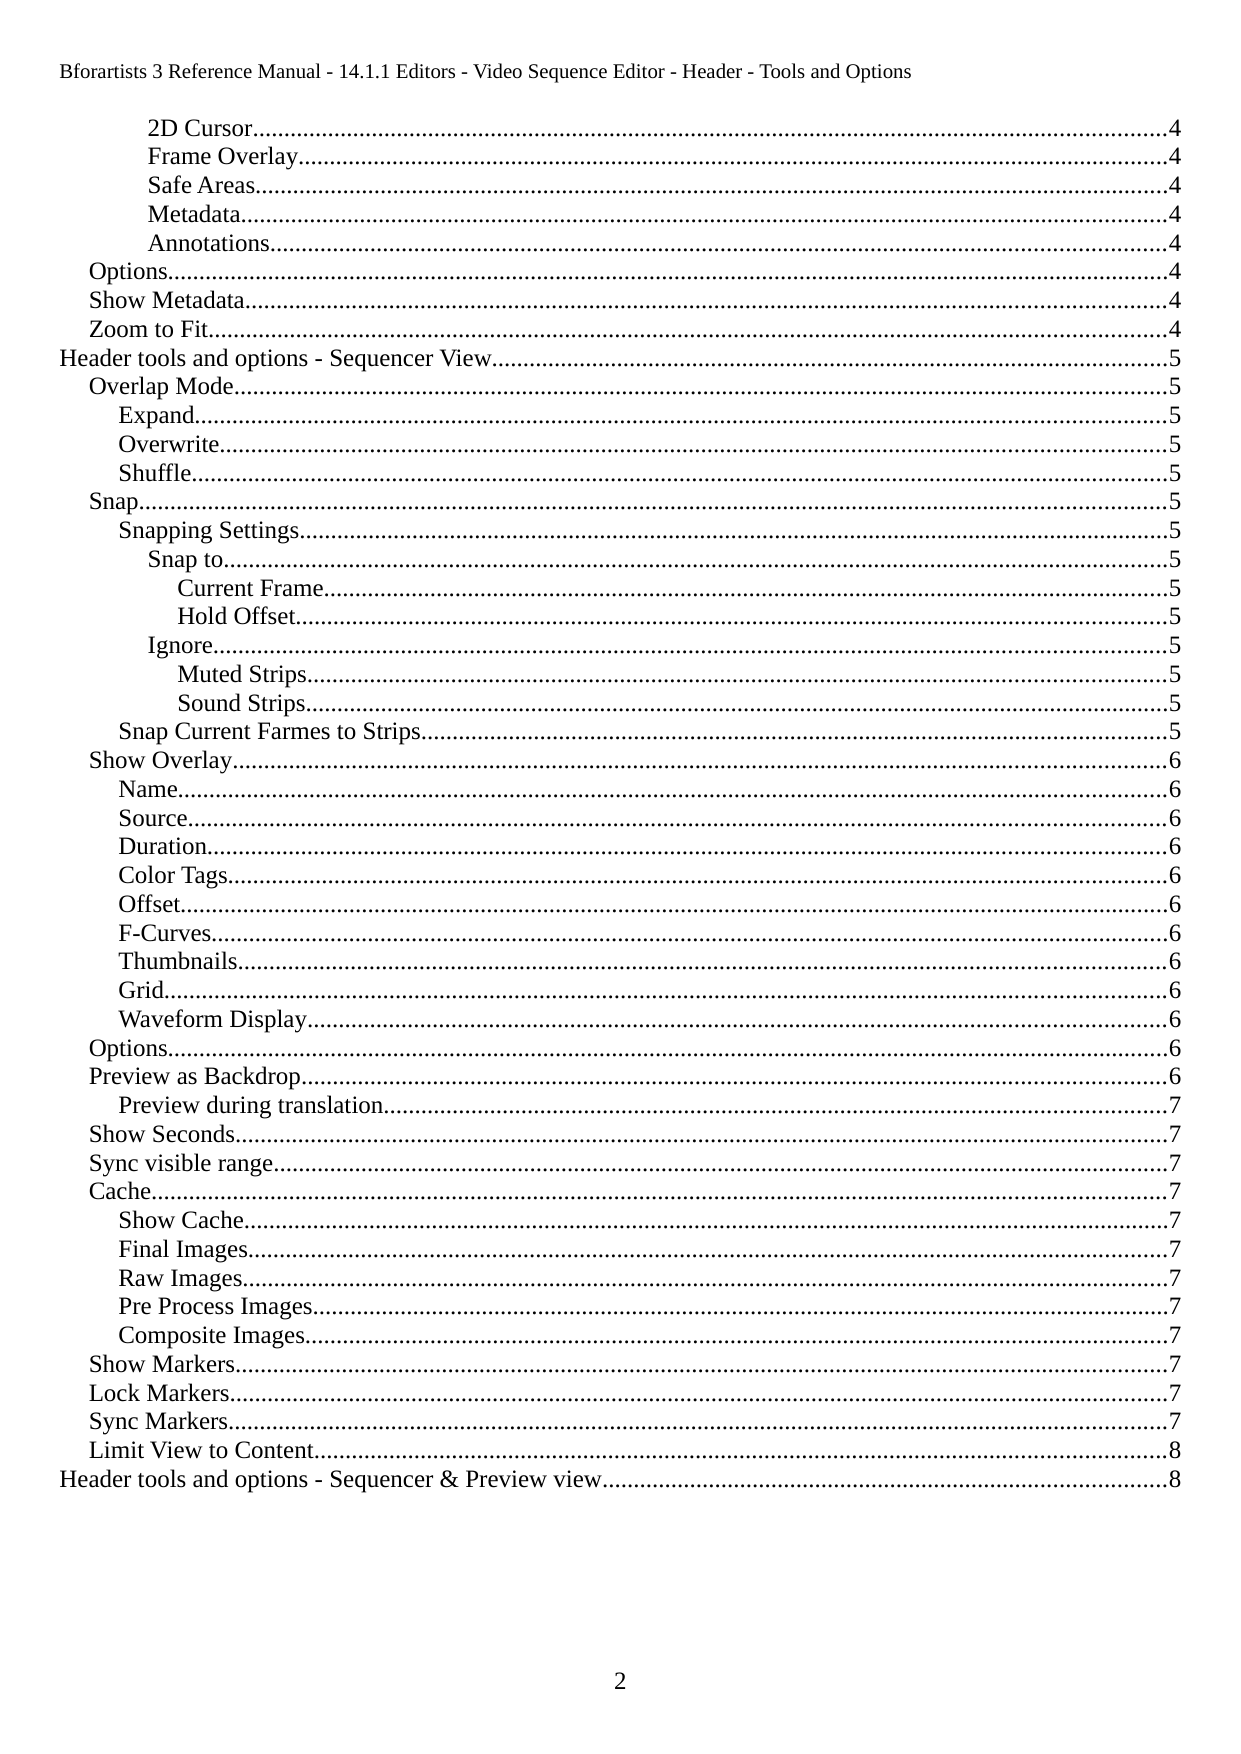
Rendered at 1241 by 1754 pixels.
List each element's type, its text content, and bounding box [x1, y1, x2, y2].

text Options 6 [88, 1033, 1181, 1061]
text Pre Process Images 7 [118, 1291, 1181, 1320]
text Cache 7 [88, 1176, 1181, 1205]
text Sync Markers 7 [88, 1406, 1181, 1435]
text F-Curves 6 [118, 918, 1181, 946]
text Current Frame 5 [177, 573, 1181, 601]
text Final Images 7 [118, 1234, 1181, 1263]
text Sync visible range 7 [88, 1148, 1181, 1176]
text 2D Cursor 4 [147, 113, 1181, 141]
text Safe Areas 4 [147, 170, 1181, 199]
text Thumbnails 6 [118, 946, 1181, 975]
text Options 4 [88, 256, 1181, 285]
text Sound Strips 5 [177, 688, 1181, 716]
text Overwrite 5 [118, 429, 1181, 458]
text Show Cache 7 [118, 1205, 1181, 1234]
text Waveform Display 6 [118, 1004, 1181, 1033]
text Metadata 4 [147, 199, 1181, 228]
text Color Tags 6 [118, 860, 1181, 889]
text Limit View to Content 8 [88, 1435, 1181, 1464]
text Overlap Mode 5 [88, 371, 1181, 400]
text Show Seconds 7 [88, 1119, 1181, 1148]
text Muted Strips 5 [177, 659, 1181, 688]
text Header tools and options - Sequencer View 5 [59, 343, 1181, 371]
text Snap 5 [88, 486, 1181, 515]
text Hold Offset 5 [177, 601, 1181, 630]
text Name 6 [118, 774, 1181, 803]
text Show Metadata 4 [88, 285, 1181, 314]
text Preview during translation 7 [118, 1090, 1181, 1119]
text Source 6 [118, 803, 1181, 831]
text Lock Markers 7 [88, 1378, 1181, 1406]
text Show Markers 7 [88, 1349, 1181, 1378]
text Ignore 5 [147, 630, 1181, 659]
text Snap Current Farmes to Strips 5 [118, 716, 1181, 745]
text Grid 6 [118, 975, 1181, 1004]
text Offset 6 [118, 889, 1181, 918]
text Duration 6 [118, 831, 1181, 860]
text Header tools and options - Sequencer & Preview view 8 [59, 1464, 1181, 1493]
text Annotations 4 [147, 228, 1181, 256]
text Expand 5 [118, 400, 1181, 429]
text Composite Images 7 [118, 1320, 1181, 1349]
text Shuffle 5 [118, 458, 1181, 486]
text Frame Overlay 4 [147, 141, 1181, 170]
text Raw Images 7 [118, 1263, 1181, 1291]
text Zoom to Fit 4 [88, 314, 1181, 343]
text Snap to 5 [147, 544, 1181, 573]
text Preview as Backdrop 6 [88, 1061, 1181, 1090]
text Show Overlay 6 [88, 745, 1181, 774]
text Snapping Settings 5 [118, 515, 1181, 544]
